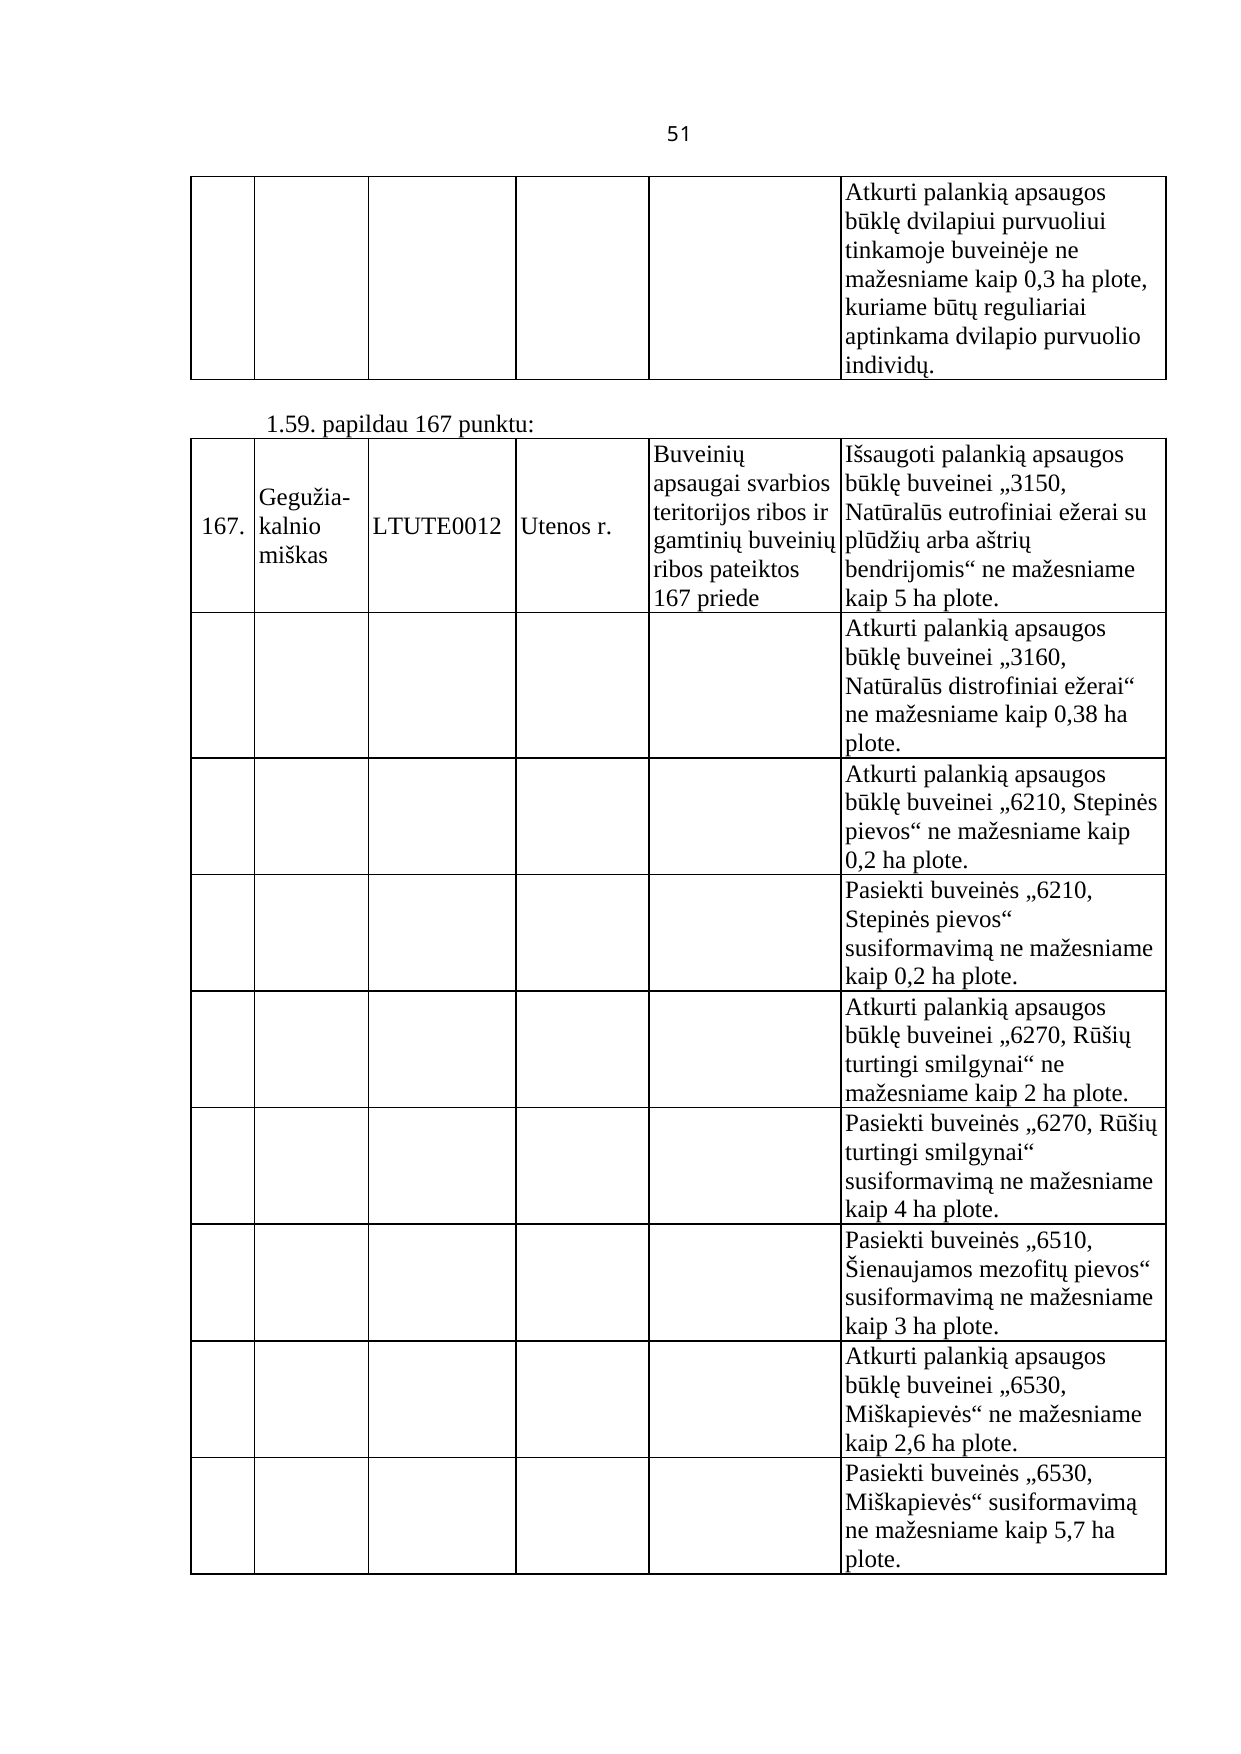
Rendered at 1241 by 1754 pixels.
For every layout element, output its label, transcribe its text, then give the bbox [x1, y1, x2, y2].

table_cell [192, 759, 254, 874]
table_header Išsaugoti palankią apsaugos būklę buveinei „3150, Natūralūs eutrofiniai ežerai su plūdžių arba aštrių bendrijomis“ ne mažesniame kaip 5 ha plote. [842, 439, 1165, 612]
table_cell [192, 613, 254, 757]
table_cell Atkurti palankią apsaugos būklę dvilapiui purvuoliui tinkamoje buveinėje ne mažesniame kaip 0,3 ha plote, kuriame būtų reguliariai aptinkama dvilapio purvuolio individų. [842, 177, 1165, 379]
table_cell [517, 875, 648, 990]
table_cell Atkurti palankią apsaugos būklę buveinei „3160, Natūralūs distrofiniai ežerai“ ne mažesniame kaip 0,38 ha plote. [842, 613, 1165, 757]
table_cell [650, 992, 840, 1107]
table_cell [517, 759, 648, 874]
table_cell [192, 177, 254, 379]
table_cell Pasiekti buveinės „6210, Stepinės pievos“ susiformavimą ne mažesniame kaip 0,2 ha plote. [842, 875, 1165, 990]
table_cell [650, 759, 840, 874]
table_cell [255, 1458, 368, 1573]
table_cell [517, 1108, 648, 1223]
table_cell [255, 759, 368, 874]
table_cell [369, 613, 515, 757]
table_header Buveinių apsaugai svarbios teritorijos ribos ir gamtinių buveinių ribos pateiktos 167 priede [650, 439, 840, 612]
table_cell [650, 1342, 840, 1456]
table_cell [255, 613, 368, 757]
table_cell [650, 1225, 840, 1340]
table_cell [369, 875, 515, 990]
table_cell [517, 1342, 648, 1456]
table_cell [369, 992, 515, 1107]
table_cell [650, 613, 840, 757]
table_cell Pasiekti buveinės „6510, Šienaujamos mezofitų pievos“ susiformavimą ne mažesniame kaip 3 ha plote. [842, 1225, 1165, 1340]
table_cell [517, 1225, 648, 1340]
table_cell Atkurti palankią apsaugos būklę buveinei „6530, Miškapievės“ ne mažesniame kaip 2,6 ha plote. [842, 1342, 1165, 1456]
table_cell [255, 875, 368, 990]
table_cell Atkurti palankią apsaugos būklę buveinei „6210, Stepinės pievos“ ne mažesniame kaip 0,2 ha plote. [842, 759, 1165, 874]
table_cell Pasiekti buveinės „6270, Rūšių turtingi smilgynai“ susiformavimą ne mažesniame kaip 4 ha plote. [842, 1108, 1165, 1223]
table_header LTUTE0012 [369, 439, 515, 612]
table_cell [369, 759, 515, 874]
table_cell [192, 1458, 254, 1573]
table_cell [192, 1342, 254, 1456]
table_cell [369, 1342, 515, 1456]
table_cell [650, 1458, 840, 1573]
table_cell [517, 1458, 648, 1573]
table_cell [517, 992, 648, 1107]
table_cell [255, 1342, 368, 1456]
table_cell [255, 992, 368, 1107]
table_cell [517, 177, 648, 379]
table_cell [650, 875, 840, 990]
table_header Gegužia-kalnio miškas [255, 439, 368, 612]
table_cell [369, 177, 515, 379]
table_cell [650, 177, 840, 379]
table_cell [369, 1108, 515, 1223]
table_cell [255, 1108, 368, 1223]
table_cell [369, 1225, 515, 1340]
table_cell [255, 177, 368, 379]
table_cell [192, 1108, 254, 1223]
table_cell [192, 1225, 254, 1340]
table_cell Pasiekti buveinės „6530, Miškapievės“ susiformavimą ne mažesniame kaip 5,7 ha plote. [842, 1458, 1165, 1573]
table_cell [192, 992, 254, 1107]
text 1.59. papildau 167 punktu: [177, 409, 1181, 438]
table_cell [517, 613, 648, 757]
table_cell Atkurti palankią apsaugos būklę buveinei „6270, Rūšių turtingi smilgynai“ ne mažesniame kaip 2 ha plote. [842, 992, 1165, 1107]
table_cell [255, 1225, 368, 1340]
table_cell [192, 875, 254, 990]
table_cell [650, 1108, 840, 1223]
table_header Utenos r. [517, 439, 648, 612]
table_header 167. [192, 439, 254, 612]
table_cell [369, 1458, 515, 1573]
